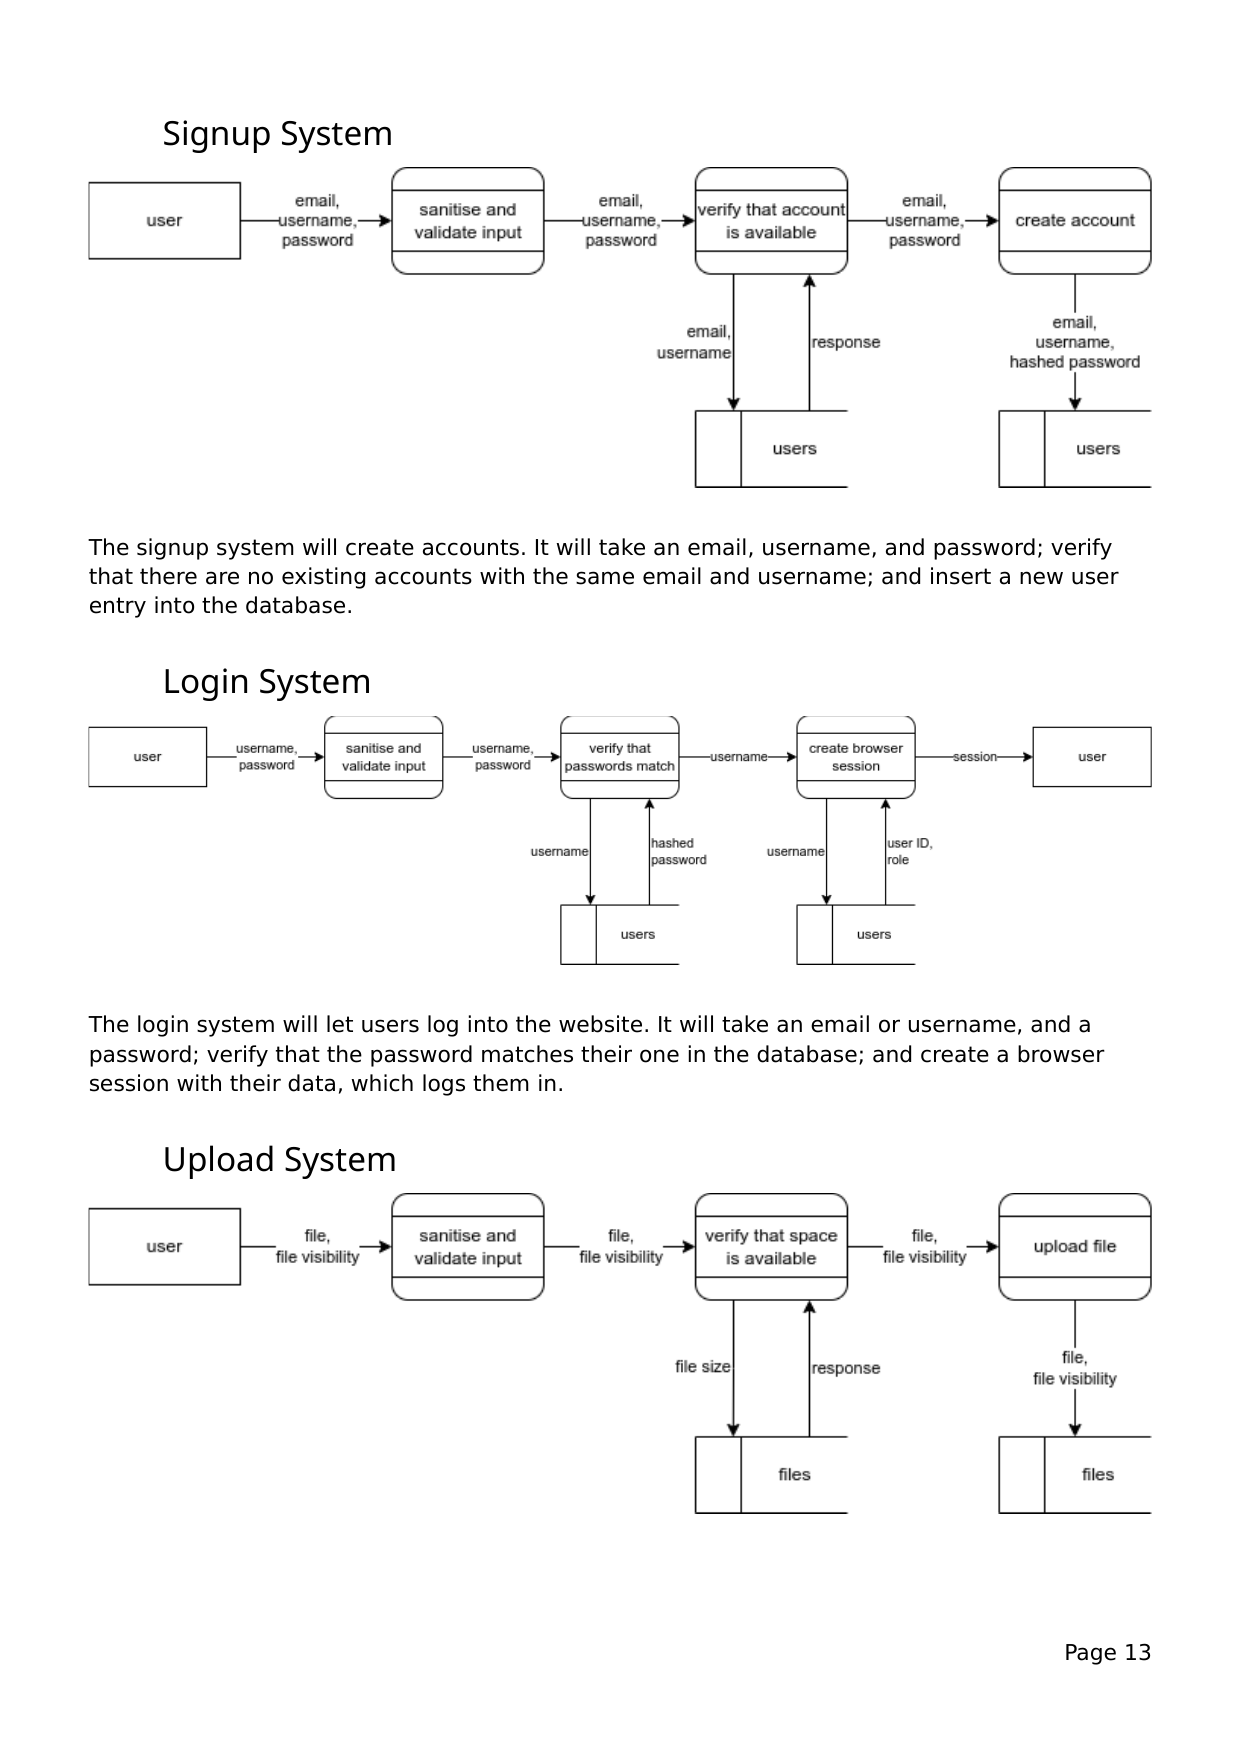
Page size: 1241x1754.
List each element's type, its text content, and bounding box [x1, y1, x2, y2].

subtitle Signup System [88, 109, 1152, 155]
subtitle Login System [88, 658, 1152, 703]
text The login system will let users log into the website. It will take an email or username, and a password; verify that the password matches their one in the database; and create a browser session with their data, which logs them in. [88, 1012, 1152, 1097]
picture [88, 167, 1152, 488]
picture [88, 1193, 1152, 1514]
text The signup system will create accounts. It will take an email, username, and password; verify that there are no existing accounts with the same email and username; and insert a new user entry into the database. [88, 535, 1152, 619]
subtitle Upload System [88, 1136, 1152, 1181]
picture [88, 716, 1152, 965]
